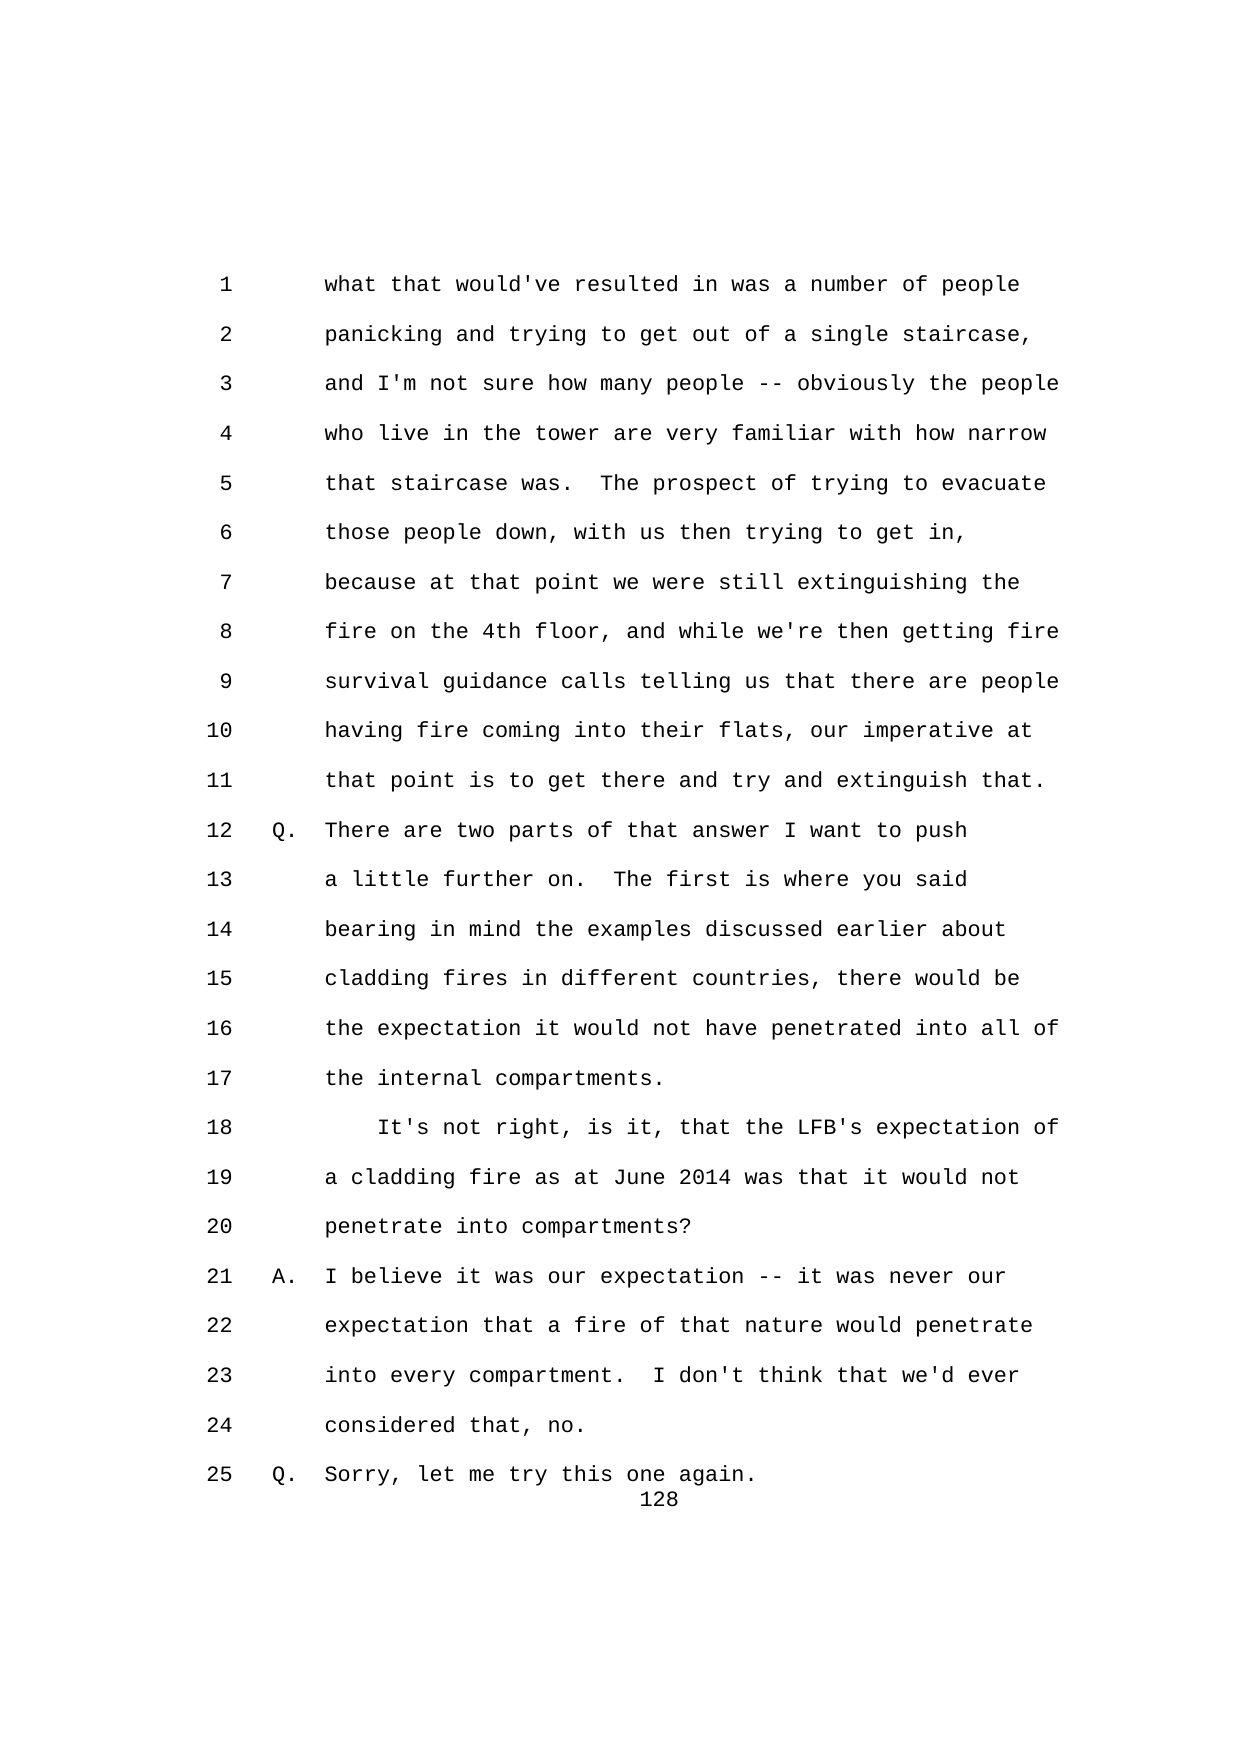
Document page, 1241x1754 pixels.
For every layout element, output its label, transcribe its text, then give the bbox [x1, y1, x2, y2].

text 12 Q. There are two parts of that answer I want to push [75, 819, 1165, 843]
text 1 what that would've resulted in was a number of people [75, 273, 1165, 298]
text 23 into every compartment. I don't think that we'd ever [75, 1364, 1165, 1389]
text 14 bearing in mind the examples discussed earlier about [75, 918, 1165, 943]
text 2 panicking and trying to get out of a single staircase, [75, 323, 1165, 348]
text 19 a cladding fire as at June 2014 was that it would not [75, 1166, 1165, 1191]
text 15 cladding fires in different countries, there would be [75, 967, 1165, 992]
text 3 and I'm not sure how many people -- obviously the people [75, 372, 1165, 397]
text 18 It's not right, is it, that the LFB's expectation of [75, 1116, 1165, 1141]
text 22 expectation that a fire of that nature would penetrate [75, 1314, 1165, 1339]
text 7 because at that point we were still extinguishing the [75, 571, 1165, 596]
text 21 A. I believe it was our expectation -- it was never our [75, 1265, 1165, 1290]
text 4 who live in the tower are very familiar with how narrow [75, 422, 1165, 447]
text 8 fire on the 4th floor, and while we're then getting fire [75, 620, 1165, 645]
text 6 those people down, with us then trying to get in, [75, 521, 1165, 546]
text 13 a little further on. The first is where you said [75, 868, 1165, 893]
text 24 considered that, no. [75, 1414, 1165, 1438]
text 5 that staircase was. The prospect of trying to evacuate [75, 472, 1165, 496]
text 20 penetrate into compartments? [75, 1215, 1165, 1240]
text 128 [75, 1488, 1165, 1513]
text 11 that point is to get there and try and extinguish that. [75, 769, 1165, 794]
text 25 Q. Sorry, let me try this one again. [75, 1463, 1165, 1488]
text 16 the expectation it would not have penetrated into all of [75, 1017, 1165, 1042]
text 9 survival guidance calls telling us that there are people [75, 670, 1165, 695]
text 10 having fire coming into their flats, our imperative at [75, 719, 1165, 744]
text 17 the internal compartments. [75, 1067, 1165, 1091]
